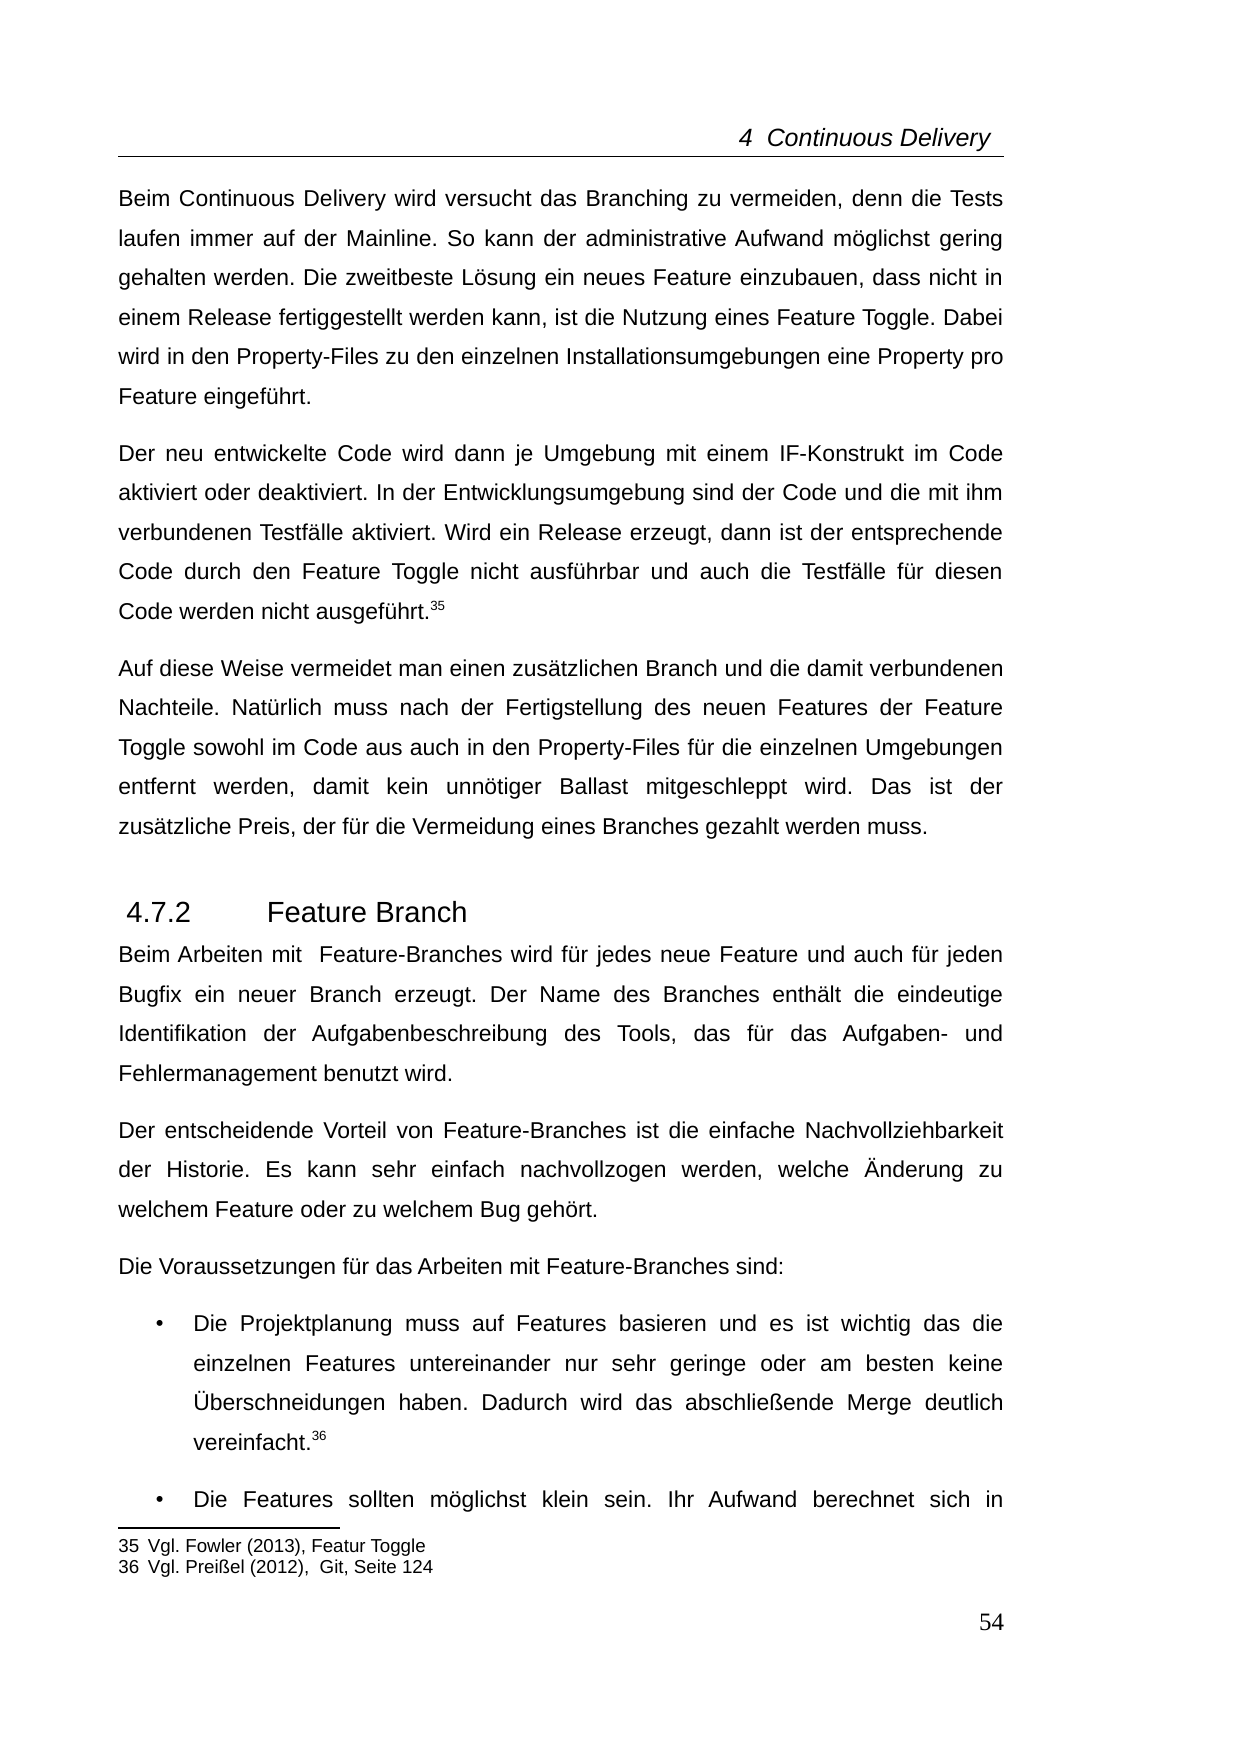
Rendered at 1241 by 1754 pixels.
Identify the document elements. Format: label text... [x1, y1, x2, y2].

text Vgl. Fowler (2013), Featur Toggle [118, 1534, 1004, 1556]
text Auf diese Weise vermeidet man einen zusätzlichen Branch und die damit verbundenen Nachteile. Natürlich muss nach der Fertigstellung des neuen Features der Feature Toggle sowohl im Code aus auch in den Property-Files für die einzelnen Umgebungen entfernt werden, damit kein unnötiger Ballast mitgeschleppt wird. Das ist der zusätzliche Preis, der für die Vermeidung eines Branches gezahlt werden muss. [118, 655, 1004, 839]
text Der entscheidende Vorteil von Feature-Branches ist die einfache Nachvollziehbarkeit der Historie. Es kann sehr einfach nachvollzogen werden, welche Änderung zu welchem Feature oder zu welchem Bug gehört. [118, 1117, 1004, 1222]
list Die Projektplanung muss auf Features basieren und es ist wichtig das die einzelnen Features untereinander nur sehr geringe oder am besten keine Überschneidungen haben. Dadurch wird das abschließende Merge deutlich vereinfacht. [156, 1310, 1004, 1455]
text Die Voraussetzungen für das Arbeiten mit Feature-Branches sind: [118, 1253, 1004, 1279]
text Beim Continuous Delivery wird versucht das Branching zu vermeiden, denn die Tests laufen immer auf der Mainline. So kann der administrative Aufwand möglichst gering gehalten werden. Die zweitbeste Lösung ein neues Feature einzubauen, dass nicht in einem Release fertiggestellt werden kann, ist die Nutzung eines Feature Toggle. Dabei wird in den Property-Files zu den einzelnen Installationsumgebungen eine Property pro Feature eingeführt. [118, 185, 1004, 409]
list Die Features sollten möglichst klein sein. Ihr Aufwand berechnet sich in [156, 1486, 1004, 1512]
subtitle Feature Branch [118, 895, 1004, 928]
list Vgl. Preißel (2012), Git, Seite 124 [118, 1556, 1004, 1578]
text Beim Arbeiten mit Feature-Branches wird für jedes neue Feature und auch für jeden Bugfix ein neuer Branch erzeugt. Der Name des Branches enthält die eindeutige Identifikation der Aufgabenbeschreibung des Tools, das für das Aufgaben- und Fehlermanagement benutzt wird. [118, 941, 1004, 1086]
text Der neu entwickelte Code wird dann je Umgebung mit einem IF-Konstrukt im Code aktiviert oder deaktiviert. In der Entwicklungsumgebung sind der Code und die mit ihm verbundenen Testfälle aktiviert. Wird ein Release erzeugt, dann ist der entsprechende Code durch den Feature Toggle nicht ausführbar und auch die Testfälle für diesen Code werden nicht ausgeführt. [118, 440, 1004, 624]
